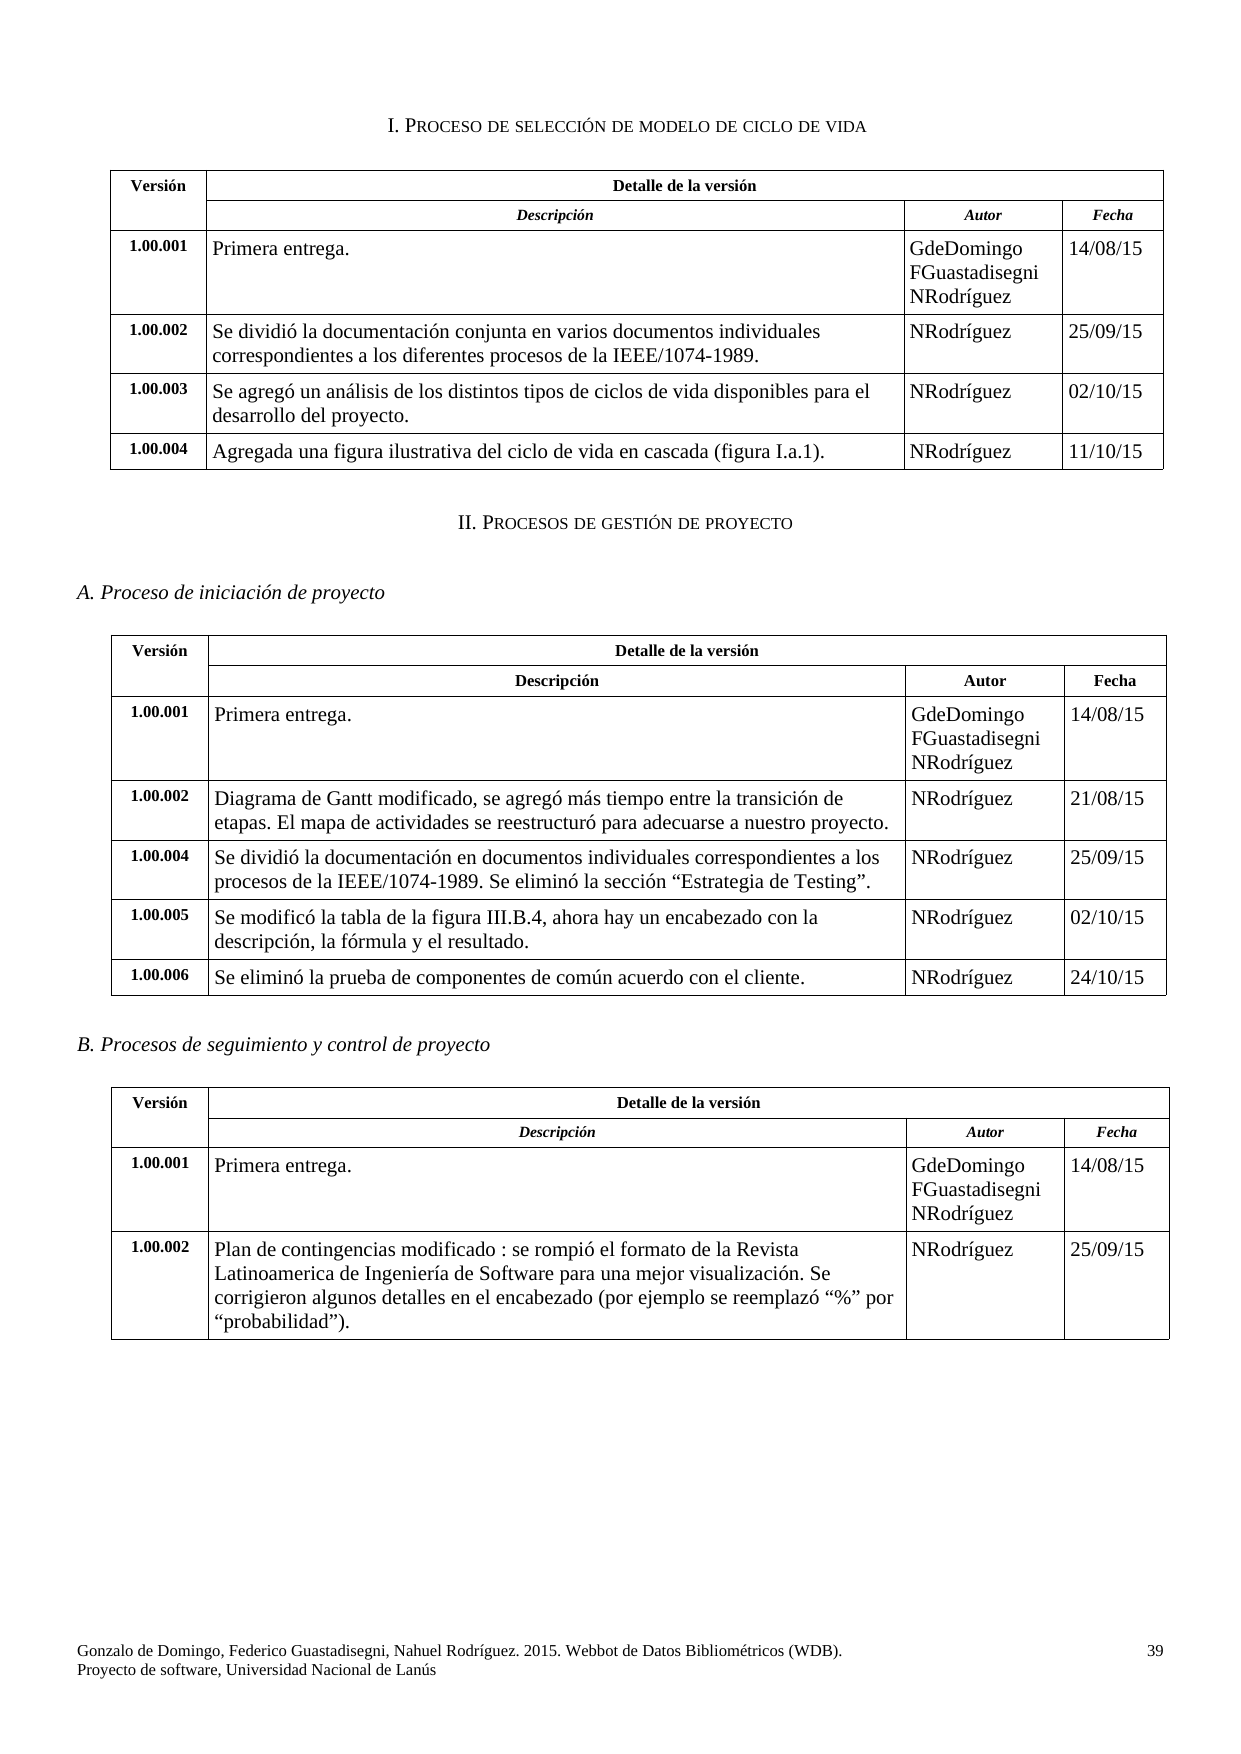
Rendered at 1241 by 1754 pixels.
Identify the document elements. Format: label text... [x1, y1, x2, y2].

table_cell 11/10/15 [1063, 434, 1163, 468]
subtitle Procesos de gestión de proyecto [77, 510, 1163, 534]
table_header Detalle de la versión [209, 1088, 1169, 1117]
table_cell Plan de contingencias modificado : se rompió el formato de la Revista Latinoamerica de Ingeniería de Software para una mejor visualización. Se corrigieron algunos detalles en el encabezado (por ejemplo se reemplazó “%” por “probabilidad”). [209, 1232, 906, 1338]
table_header Detalle de la versión [207, 171, 1163, 200]
table_cell NRodríguez [906, 900, 1064, 959]
table_cell Autor [905, 201, 1062, 230]
table_cell NRodríguez [906, 781, 1064, 839]
table_header Versión [112, 1088, 208, 1147]
table_cell GdeDomingo FGuastadisegni NRodríguez [907, 1148, 1064, 1231]
table_header Versión [112, 636, 208, 696]
table_cell 1.00.001 [112, 1148, 208, 1231]
table_header Detalle de la versión [209, 636, 1166, 665]
table_cell 02/10/15 [1063, 374, 1163, 433]
table_cell Primera entrega. [207, 231, 904, 313]
table_cell 1.00.002 [112, 781, 208, 839]
table_cell 1.00.005 [112, 900, 208, 959]
table_cell Primera entrega. [209, 697, 905, 780]
table_cell 1.00.004 [111, 434, 206, 468]
table_cell Descripción [209, 1119, 906, 1147]
subtitle Proceso de iniciación de proyecto [77, 579, 1163, 604]
table_cell 1.00.003 [111, 374, 206, 433]
table_cell Se agregó un análisis de los distintos tipos de ciclos de vida disponibles para el desarrollo del proyecto. [207, 374, 904, 433]
table_cell Fecha [1065, 1119, 1169, 1147]
table_cell 14/08/15 [1065, 697, 1166, 780]
table_cell Se eliminó la prueba de componentes de común acuerdo con el cliente. [209, 960, 905, 994]
table_cell Descripción [209, 666, 905, 696]
table_cell Descripción [207, 201, 904, 230]
table_cell 1.00.002 [111, 315, 206, 373]
table_cell Se dividió la documentación conjunta en varios documentos individuales correspondientes a los diferentes procesos de la IEEE/1074-1989. [207, 315, 904, 373]
table_cell Se modificó la tabla de la figura III.B.4, ahora hay un encabezado con la descripción, la fórmula y el resultado. [209, 900, 905, 959]
subtitle Procesos de seguimiento y control de proyecto [77, 1032, 1163, 1056]
table_cell NRodríguez [906, 960, 1064, 994]
table_cell NRodríguez [905, 374, 1062, 433]
table_cell Autor [907, 1119, 1064, 1147]
table_cell 25/09/15 [1065, 841, 1166, 899]
table_cell Agregada una figura ilustrativa del ciclo de vida en cascada (figura I.a.1). [207, 434, 904, 468]
table_cell Fecha [1065, 666, 1166, 696]
table_cell 14/08/15 [1063, 231, 1163, 313]
table_cell GdeDomingo FGuastadisegni NRodríguez [905, 231, 1062, 313]
table_cell Primera entrega. [209, 1148, 906, 1231]
table_cell NRodríguez [905, 434, 1062, 468]
table_cell Fecha [1063, 201, 1163, 230]
table_cell NRodríguez [907, 1232, 1064, 1338]
table_cell 14/08/15 [1065, 1148, 1169, 1231]
table_cell 25/09/15 [1063, 315, 1163, 373]
table_cell Se dividió la documentación en documentos individuales correspondientes a los procesos de la IEEE/1074-1989. Se eliminó la sección “Estrategia de Testing”. [209, 841, 905, 899]
table_cell 1.00.001 [112, 697, 208, 780]
table_cell 21/08/15 [1065, 781, 1166, 839]
subtitle Proceso de selección de modelo de ciclo de vida [77, 112, 1163, 137]
table_cell 1.00.002 [112, 1232, 208, 1338]
table_cell 25/09/15 [1065, 1232, 1169, 1338]
table_cell NRodríguez [905, 315, 1062, 373]
table_cell 02/10/15 [1065, 900, 1166, 959]
table_cell Diagrama de Gantt modificado, se agregó más tiempo entre la transición de etapas. El mapa de actividades se reestructuró para adecuarse a nuestro proyecto. [209, 781, 905, 839]
table_cell Autor [906, 666, 1064, 696]
table_cell 1.00.001 [111, 231, 206, 313]
table_header Versión [111, 171, 206, 230]
table_cell 24/10/15 [1065, 960, 1166, 994]
table_cell 1.00.004 [112, 841, 208, 899]
table_cell GdeDomingo FGuastadisegni NRodríguez [906, 697, 1064, 780]
table_cell NRodríguez [906, 841, 1064, 899]
table_cell 1.00.006 [112, 960, 208, 994]
